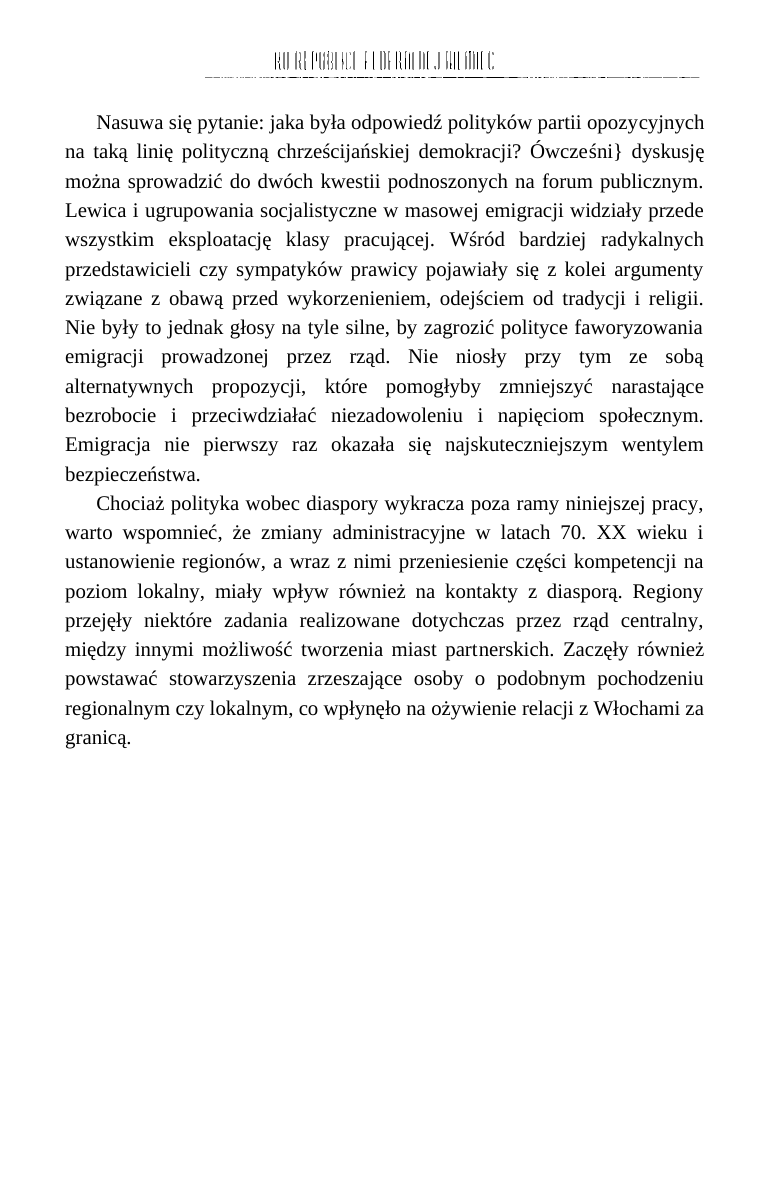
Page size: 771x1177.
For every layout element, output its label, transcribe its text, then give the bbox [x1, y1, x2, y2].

text Nasuwa się pytanie: jaka była odpowiedź polityków partii opozy­cyjnych na taką linię polityczną chrześcijańskiej demokracji? Ówcze­śni} dyskusję można sprowadzić do dwóch kwestii podnoszonych na forum publicznym. Lewica i ugrupowania socjalistyczne w masowej emigracji widziały przede wszystkim eksploatację klasy pracującej. Wśród bardziej radykalnych przedstawicieli czy sympatyków prawicy pojawiały się z kolei argumenty związane z obawą przed wykorze­nieniem, odejściem od tradycji i religii. Nie były to jednak głosy na tyle silne, by zagrozić polityce faworyzowania emigracji prowadzonej przez rząd. Nie niosły przy tym ze sobą alternatywnych propozycji, które pomogłyby zmniejszyć narastające bezrobocie i przeciwdziałać niezadowoleniu i napięciom społecznym. Emigracja nie pierwszy raz okazała się najskuteczniejszym wentylem bezpieczeństwa. [65, 110, 704, 486]
picture [205, 51, 700, 78]
text Chociaż polityka wobec diaspory wykracza poza ramy niniejszej pracy, warto wspomnieć, że zmiany administracyjne w latach 70. XX wieku i ustanowienie regionów, a wraz z nimi przeniesienie części kompetencji na poziom lokalny, miały wpływ również na kontakty z diasporą. Regiony przejęły niektóre zadania realizowane dotychczas przez rząd centralny, między innymi możliwość tworzenia miast part­nerskich. Zaczęły również powstawać stowarzyszenia zrzeszające osoby o podobnym pochodzeniu regionalnym czy lokalnym, co wpłynęło na ożywienie relacji z Włochami za granicą. [65, 491, 704, 749]
